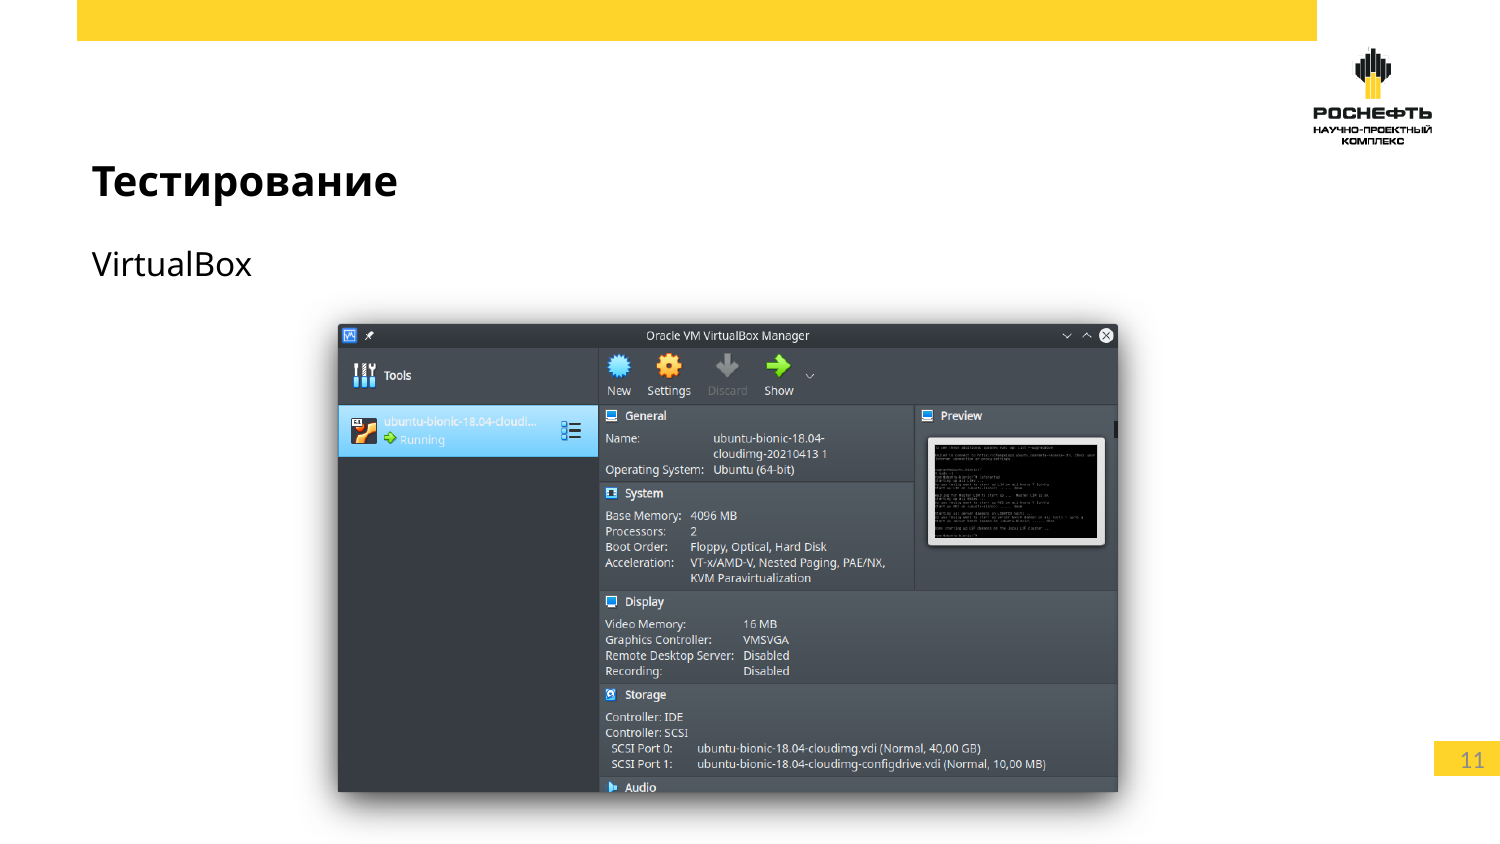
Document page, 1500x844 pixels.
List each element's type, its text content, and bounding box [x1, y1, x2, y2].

picture [1269, 0, 1500, 236]
text_box VirtualBox [76, 235, 583, 292]
text_box Тестирование [76, 147, 951, 213]
picture [285, 280, 1170, 844]
